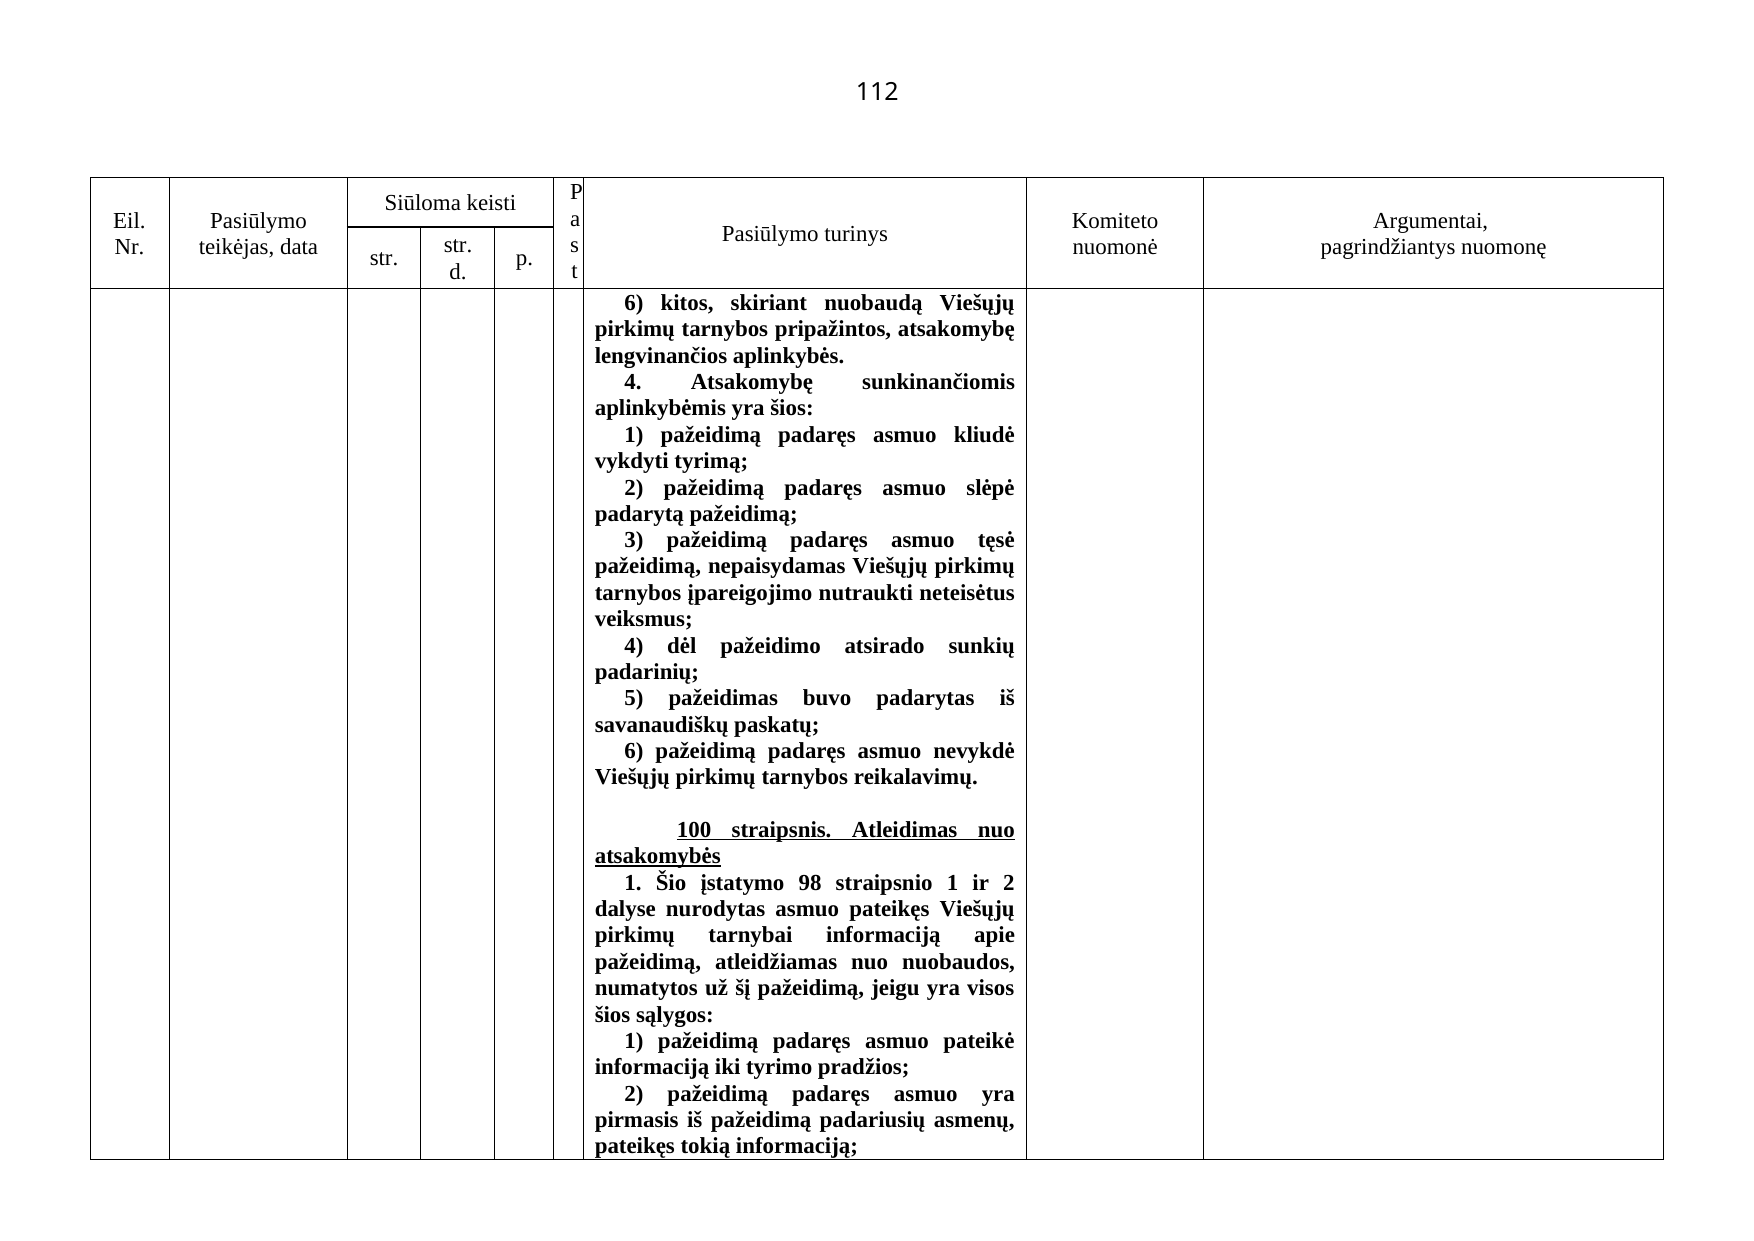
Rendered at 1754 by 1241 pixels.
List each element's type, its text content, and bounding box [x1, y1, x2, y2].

table_header Argumentai, pagrindžiantys nuomonę [1204, 178, 1663, 288]
table_cell 6) kitos, skiriant nuobaudą Viešųjų pirkimų tarnybos pripažintos, atsakomybę lengvinančios aplinkybės. 4. Atsakomybę sunkinančiomis aplinkybėmis yra šios: 1) pažeidimą padaręs asmuo kliudė vykdyti tyrimą; 2) pažeidimą padaręs asmuo slėpė padarytą pažeidimą; 3) pažeidimą padaręs asmuo tęsė pažeidimą, nepaisydamas Viešųjų pirkimų tarnybos įpareigojimo nutraukti neteisėtus veiksmus; 4) dėl pažeidimo atsirado sunkių padarinių; 5) pažeidimas buvo padarytas iš savanaudiškų paskatų; 6) pažeidimą padaręs asmuo nevykdė Viešųjų pirkimų tarnybos reikalavimų. 100 straipsnis. Atleidimas nuo atsakomybės 1. Šio įstatymo 98 straipsnio 1 ir 2 dalyse nurodytas asmuo pateikęs Viešųjų pirkimų tarnybai informaciją apie pažeidimą, atleidžiamas nuo nuobaudos, numatytos už šį pažeidimą, jeigu yra visos šios sąlygos: 1) pažeidimą padaręs asmuo pateikė informaciją iki tyrimo pradžios; 2) pažeidimą padaręs asmuo yra pirmasis iš pažeidimą padariusių asmenų, pateikęs tokią informaciją; [584, 289, 1026, 1159]
table_header Komiteto nuomonė [1027, 178, 1203, 288]
table_cell [421, 289, 494, 1159]
table_cell [495, 289, 553, 1159]
table_cell [1027, 289, 1203, 1159]
table_cell N [554, 289, 583, 1159]
table_header Eil. Nr. [91, 178, 169, 288]
table_header Pasiūlymo turinys [584, 178, 1026, 288]
table_cell [170, 289, 347, 1159]
table_header Siūloma keisti [348, 178, 553, 226]
table_cell [348, 289, 420, 1159]
table_header Pastabos [554, 178, 583, 288]
table_cell p. [495, 228, 553, 288]
table_cell str. d. [421, 228, 494, 288]
table_cell [1204, 289, 1663, 1159]
table_cell [91, 289, 169, 1159]
table_cell str. [348, 228, 420, 288]
table_header Pasiūlymo teikėjas, data [170, 178, 347, 288]
